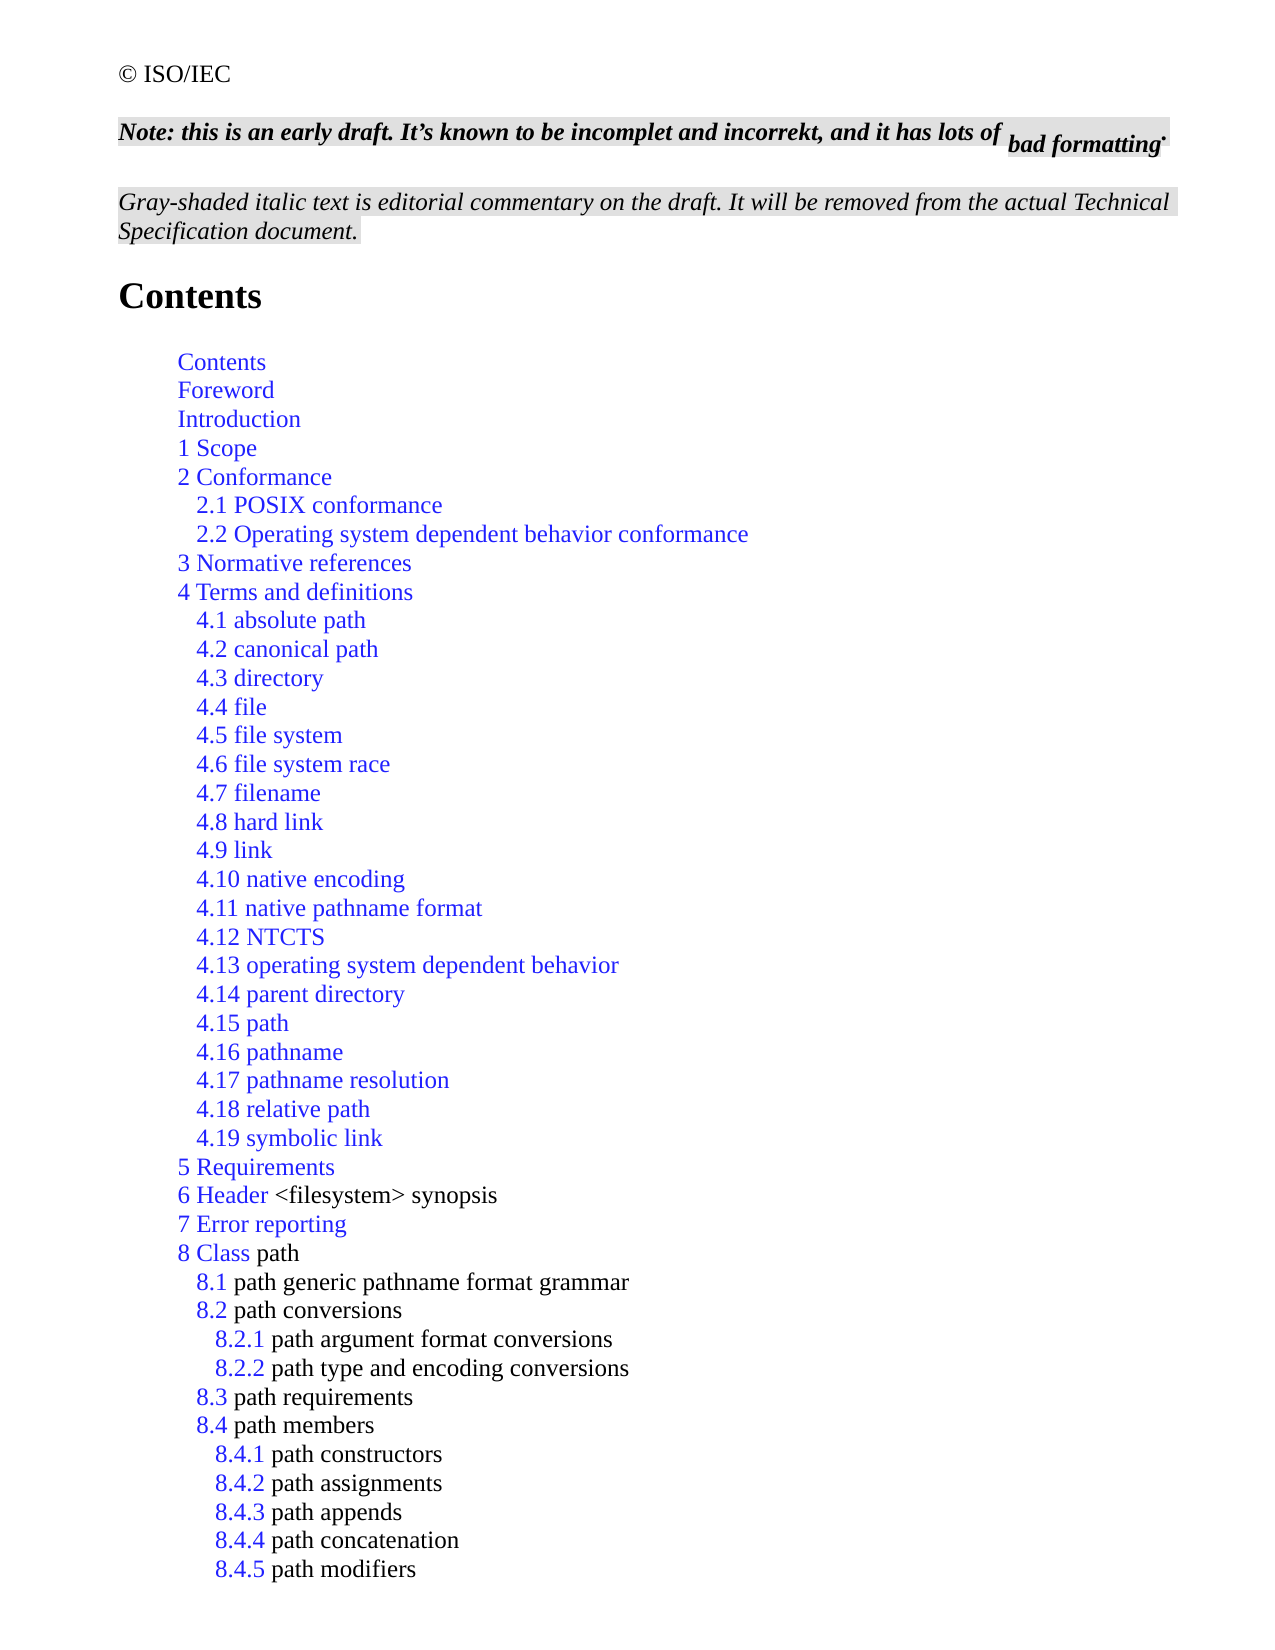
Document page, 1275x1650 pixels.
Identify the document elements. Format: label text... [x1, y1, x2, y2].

text Gray-shaded italic text is editorial commentary on the draft. It will be removed from the actual Technical Specification document. [118, 187, 1216, 244]
text Note: this is an early draft. It’s known to be incomplet and incorrekt, and it has lots of bad formatting. [118, 117, 1216, 157]
text Contents Foreword Introduction 1 Scope 2 Conformance 2.1 POSIX conformance 2.2 Operating system dependent behavior conformance 3 Normative references 4 Terms and definitions 4.1 absolute path 4.2 canonical path 4.3 directory 4.4 file 4.5 file system 4.6 file system race 4.7 filename 4.8 hard link 4.9 link 4.10 native encoding 4.11 native pathname format 4.12 NTCTS 4.13 operating system dependent behavior 4.14 parent directory 4.15 path 4.16 pathname 4.17 pathname resolution 4.18 relative path 4.19 symbolic link 5 Requirements 6 Header <filesystem> synopsis 7 Error reporting 8 Class path 8.1 path generic pathname format grammar 8.2 path conversions 8.2.1 path argument format conversions 8.2.2 path type and encoding conversions 8.3 path requirements 8.4 path members 8.4.1 path constructors 8.4.2 path assignments 8.4.3 path appends 8.4.4 path concatenation 8.4.5 path modifiers [177, 347, 1157, 1583]
text © ISO/IEC [118, 59, 1216, 88]
subtitle Contents [118, 274, 1216, 317]
